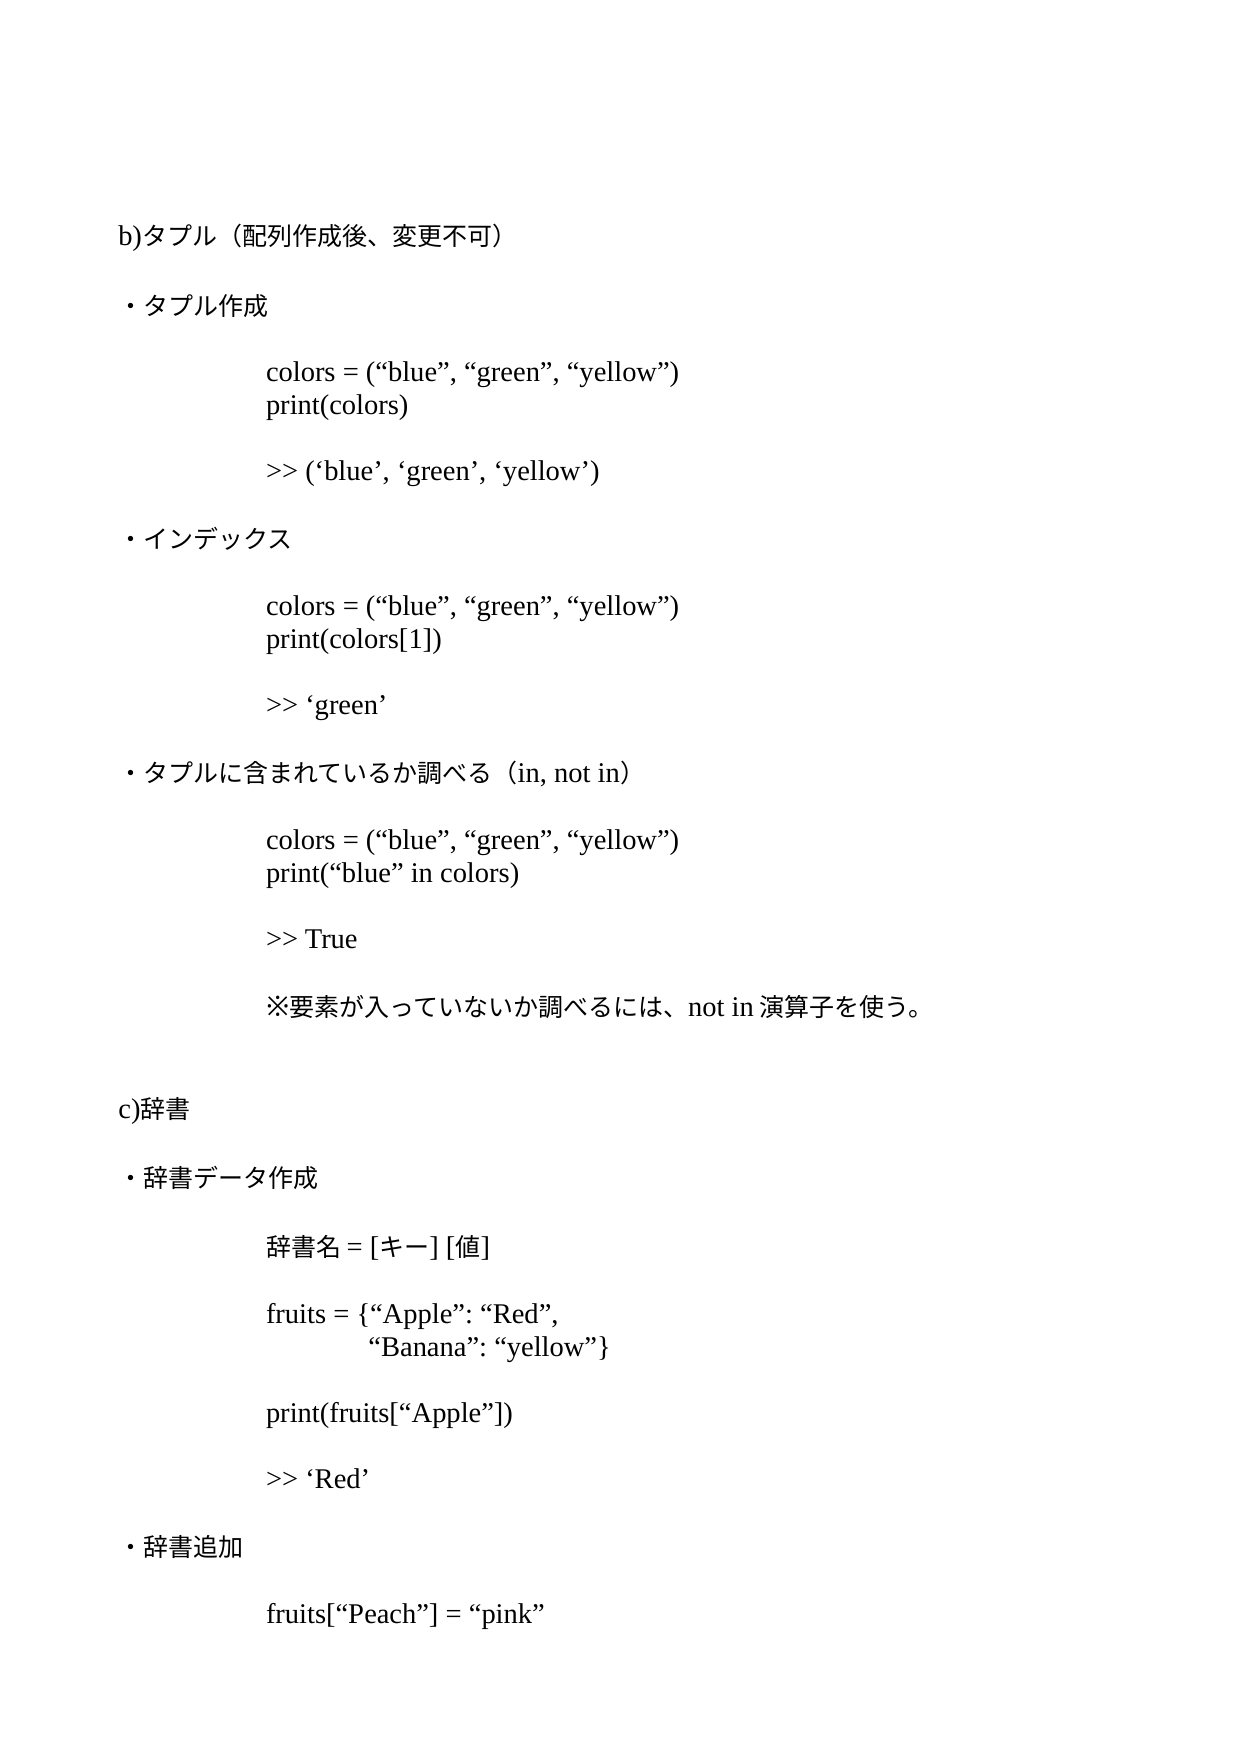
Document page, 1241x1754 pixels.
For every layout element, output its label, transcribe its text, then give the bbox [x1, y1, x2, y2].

text c)辞書 [118, 1089, 1122, 1126]
text colors = (“blue”, “green”, “yellow”) [118, 589, 1122, 622]
text b)タプル（配列作成後、変更不可） [118, 217, 1122, 253]
text fruits = {“Apple”: “Red”, [118, 1297, 1122, 1330]
text >> ‘Red’ [118, 1461, 1122, 1494]
text ※要素が入っていないか調べるには、not in演算子を使う。 [118, 987, 1122, 1023]
text colors = (“blue”, “green”, “yellow”) [118, 355, 1122, 388]
text fruits[“Peach”] = “pink” [118, 1596, 1122, 1629]
text ・辞書データ作成 [118, 1158, 1122, 1195]
text colors = (“blue”, “green”, “yellow”) [118, 823, 1122, 856]
text print(colors) [118, 388, 1122, 421]
text print(colors[1]) [118, 622, 1122, 655]
text 辞書名 = [キー] [値] [118, 1228, 1122, 1264]
text “Banana”: “yellow”} [118, 1330, 1122, 1363]
text print(“blue” in colors) [118, 856, 1122, 888]
text >> True [118, 921, 1122, 954]
text ・インデックス [118, 520, 1122, 556]
text ・辞書追加 [118, 1527, 1122, 1563]
text >> (‘blue’, ‘green’, ‘yellow’) [118, 454, 1122, 487]
text ・タプル作成 [118, 286, 1122, 322]
text ・タプルに含まれているか調べる（in, not in） [118, 753, 1122, 790]
text print(fruits[“Apple”]) [118, 1396, 1122, 1428]
text >> ‘green’ [118, 688, 1122, 721]
